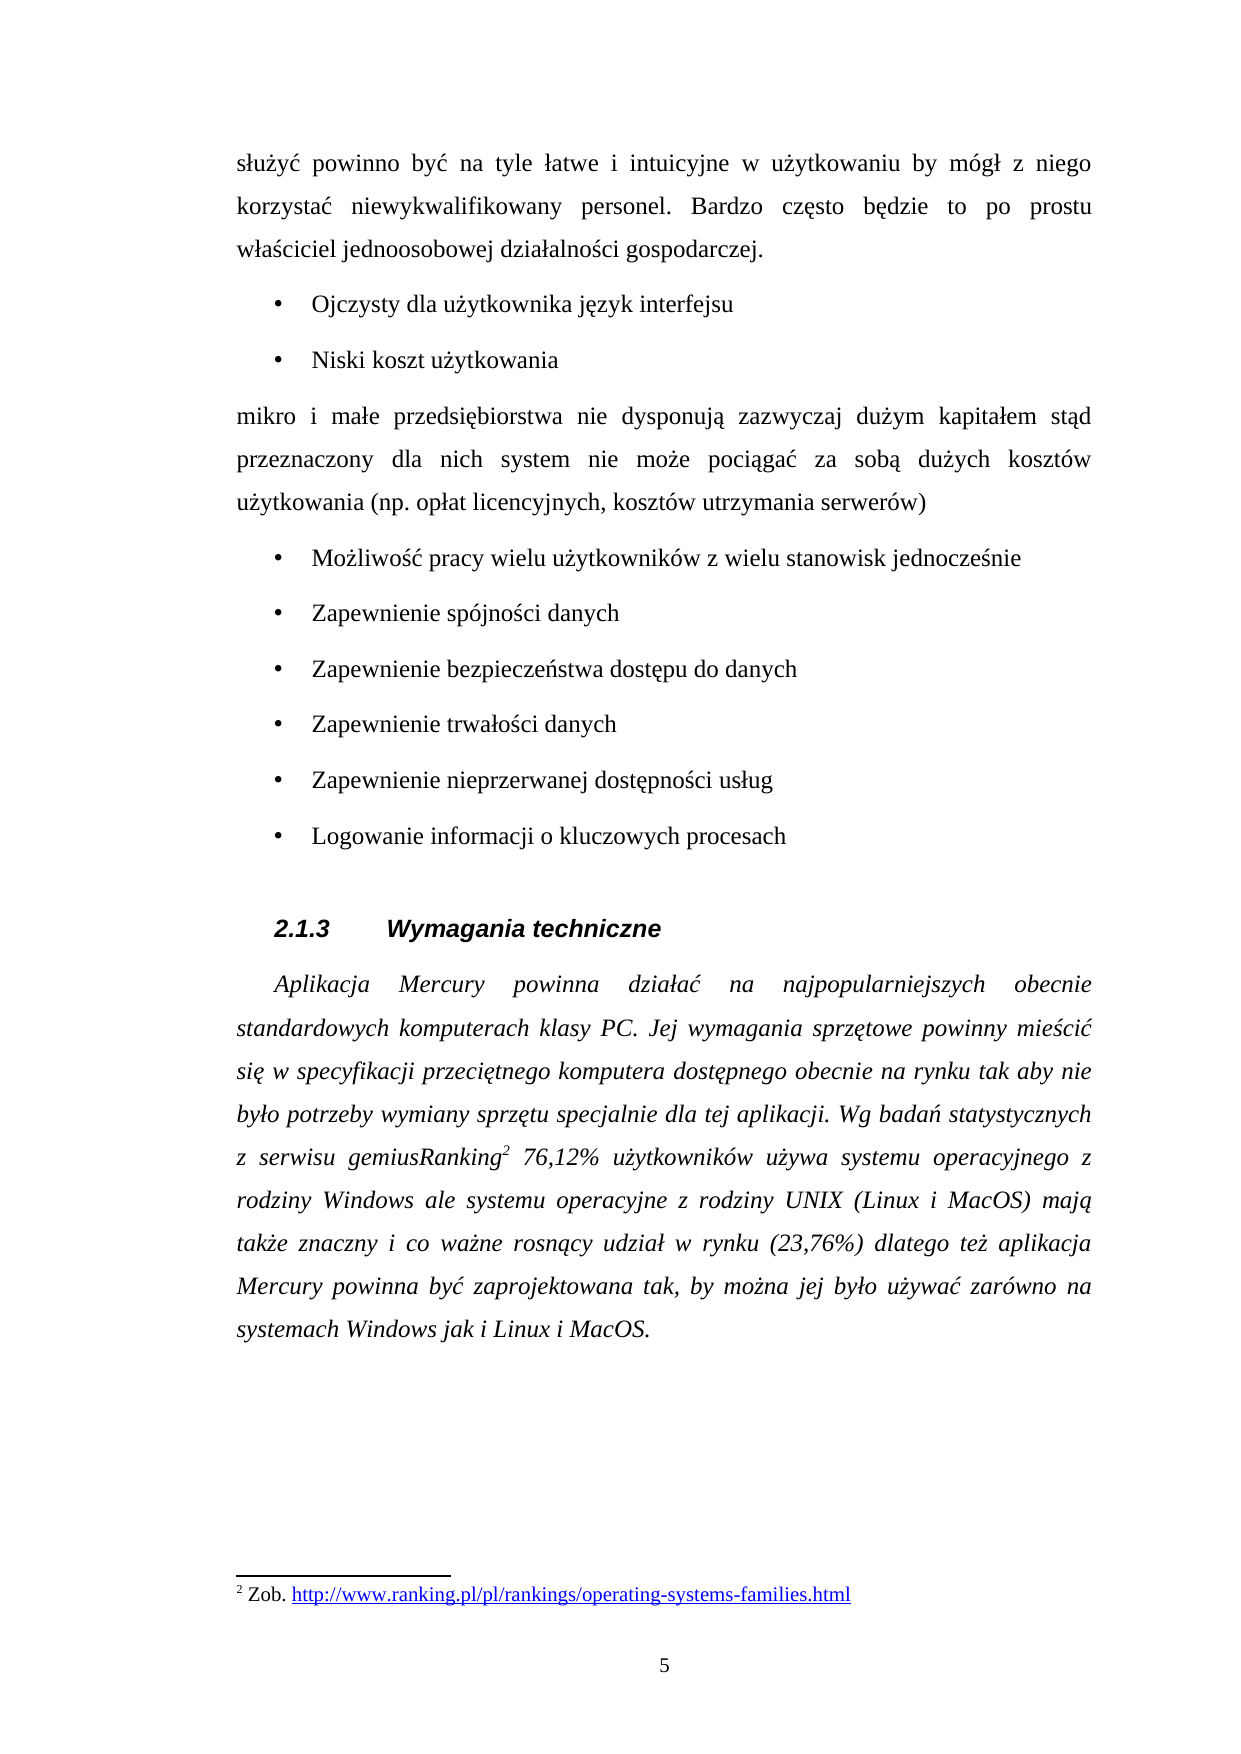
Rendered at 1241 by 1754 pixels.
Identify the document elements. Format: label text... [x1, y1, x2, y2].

text Aplikacja Mercury powinna działać na najpopularniejszych obecnie standardowych komputerach klasy PC. Jej wymagania sprzętowe powinny mieścić się w specyfikacji przeciętnego komputera dostępnego obecnie na rynku tak aby nie było potrzeby wymiany sprzętu specjalnie dla tej aplikacji. Wg badań statystycznych z serwisu gemiusRanking 76,12% użytkowników używa systemu operacyjnego z rodziny Windows ale systemu operacyjne z rodziny UNIX (Linux i MacOS) mają także znaczny i co ważne rosnący udział w rynku (23,76%) dlatego też aplikacja Mercury powinna być zaprojektowana tak, by można jej było używać zarówno na systemach Windows jak i Linux i MacOS. [236, 969, 1092, 1343]
text mikro i małe przedsiębiorstwa nie dysponują zazwyczaj dużym kapitałem stąd przeznaczony dla nich system nie może pociągać za sobą dużych kosztów użytkowania (np. opłat licencyjnych, kosztów utrzymania serwerów) [236, 401, 1092, 516]
list Niski koszt użytkowania [274, 345, 1092, 374]
list Ojczysty dla użytkownika język interfejsu [274, 289, 1092, 318]
list Możliwość pracy wielu użytkowników z wielu stanowisk jednocześnie [274, 543, 1092, 571]
list Zapewnienie spójności danych [274, 598, 1092, 627]
list Zapewnienie bezpieczeństwa dostępu do danych [274, 654, 1092, 683]
text Zob. http://www.ranking.pl/pl/rankings/operating-systems-families.html [236, 1582, 1092, 1606]
subtitle Wymagania techniczne [236, 914, 1092, 943]
list Zapewnienie trwałości danych [274, 709, 1092, 738]
text służyć powinno być na tyle łatwe i intuicyjne w użytkowaniu by mógł z niego korzystać niewykwalifikowany personel. Bardzo często będzie to po prostu właściciel jednoosobowej działalności gospodarczej. [236, 148, 1092, 263]
list Logowanie informacji o kluczowych procesach [274, 821, 1092, 849]
list Zapewnienie nieprzerwanej dostępności usług [274, 765, 1092, 794]
